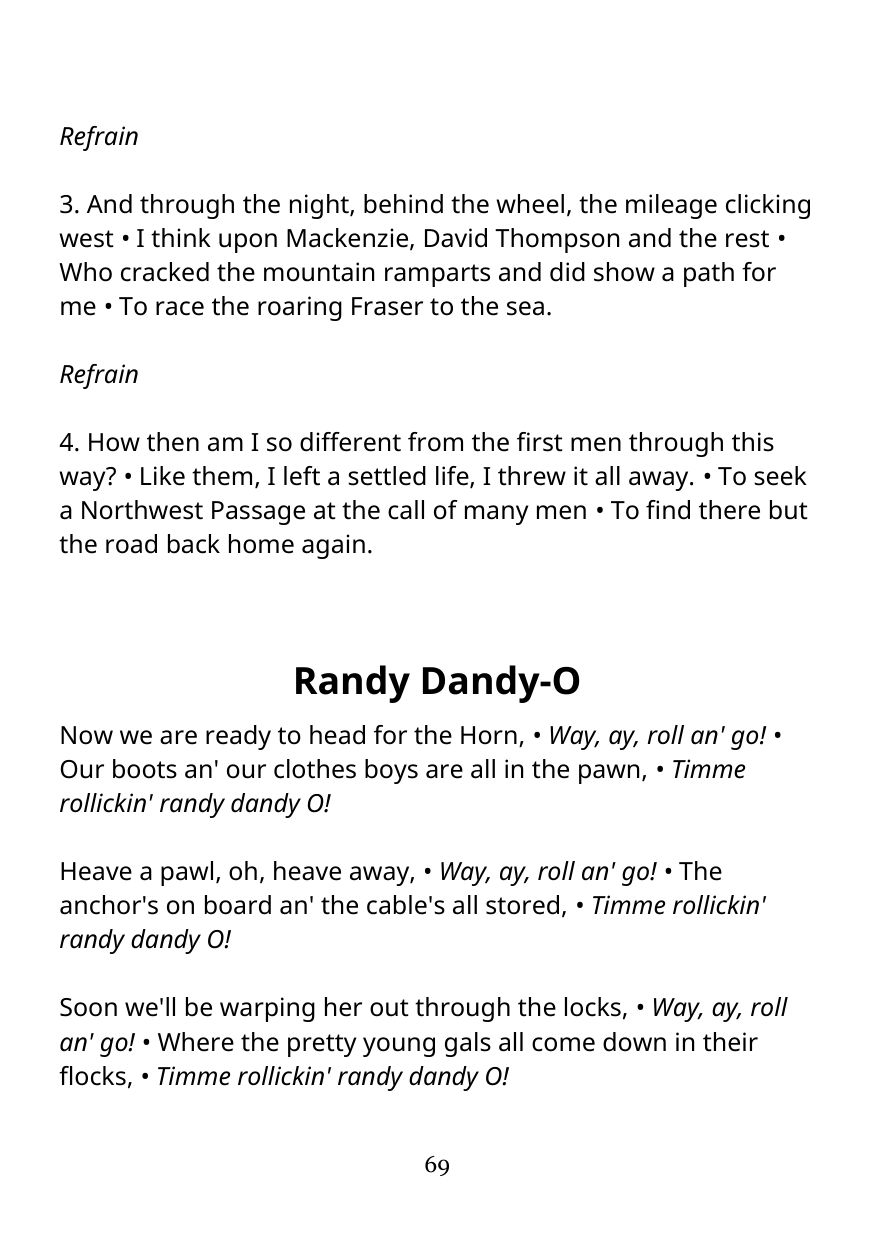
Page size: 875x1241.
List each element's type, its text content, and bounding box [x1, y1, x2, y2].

text Refrain 3. And through the night, behind the wheel, the mileage clicking west • I think upon Mackenzie, David Thompson and the rest • Who cracked the mountain ramparts and did show a path for me • To race the roaring Fraser to the sea. Refrain 4. How then am I so different from the first men through this way? • Like them, I left a settled life, I threw it all away. • To seek a Northwest Passage at the call of many men • To find there but the road back home again. [59, 118, 815, 561]
text Heave a pawl, oh, heave away, • Way, ay, roll an' go! • The anchor's on board an' the cable's all stored, • Timme rollickin' randy dandy O! [59, 854, 815, 956]
subtitle Randy Dandy-O [59, 654, 815, 705]
text Soon we'll be warping her out through the locks, • Way, ay, roll an' go! • Where the pretty young gals all come down in their flocks, • Timme rollickin' randy dandy O! [59, 990, 815, 1092]
text Now we are ready to head for the Horn, • Way, ay, roll an' go! • Our boots an' our clothes boys are all in the pawn, • Timme rollickin' randy dandy O! [59, 718, 815, 820]
